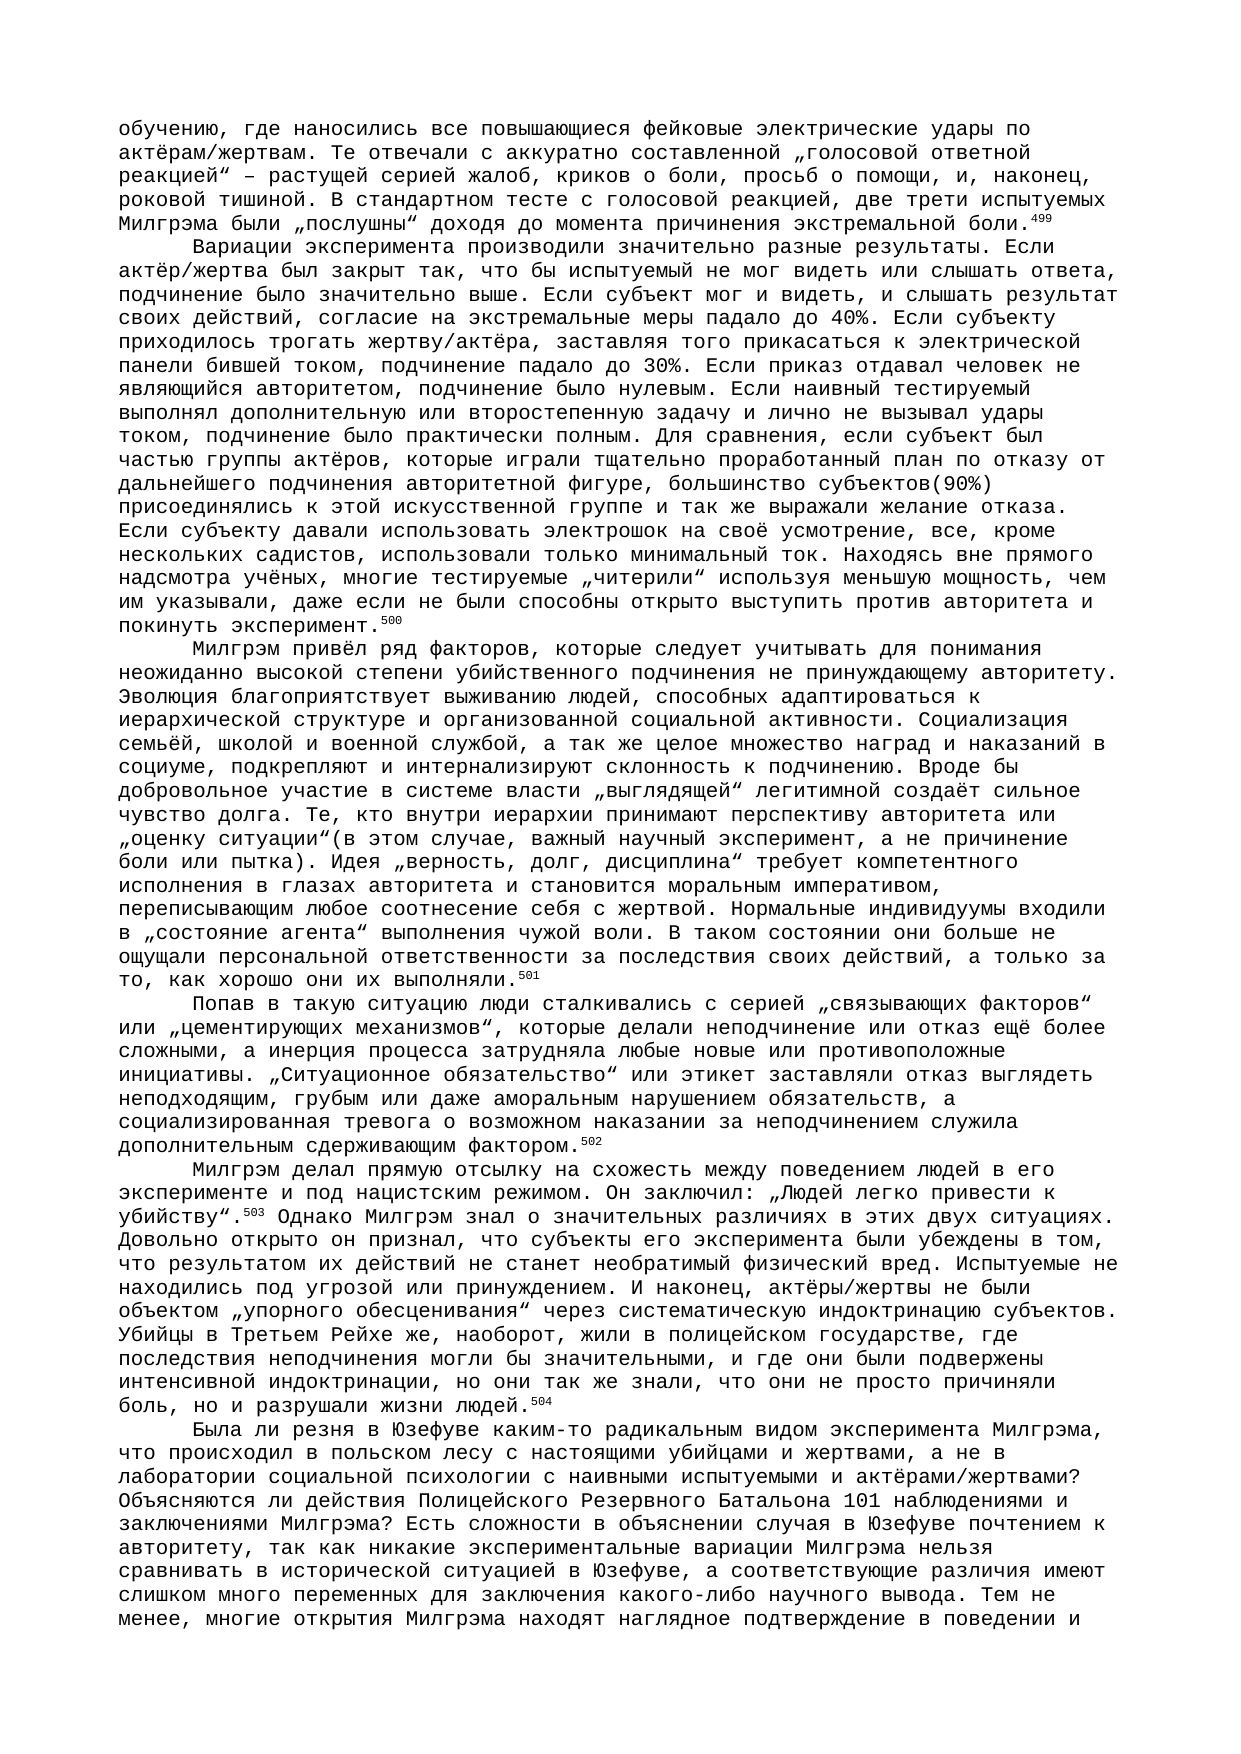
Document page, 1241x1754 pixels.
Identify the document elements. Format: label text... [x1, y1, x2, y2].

text Милгрэм привёл ряд факторов, которые следует учитывать для понимания неожиданно высокой степени убийственного подчинения не принуждающему авторитету. Эволюция благоприятствует выживанию людей, способных адаптироваться к иерархической структуре и организованной социальной активности. Социализация семьёй, школой и военной службой, а так же целое множество наград и наказаний в социуме, подкрепляют и интернализируют склонность к подчинению. Вроде бы добровольное участие в системе власти „выглядящей“ легитимной создаёт сильное чувство долга. Те, кто внутри иерархии принимают перспективу авторитета или „оценку ситуации“(в этом случае, важный научный эксперимент, а не причинение боли или пытка). Идея „верность, долг, дисциплина“ требует компетентного исполнения в глазах авторитета и становится моральным императивом, переписывающим любое соотнесение себя с жертвой. Нормальные индивидуумы входили в „состояние агента“ выполнения чужой воли. В таком состоянии они больше не ощущали персональной ответственности за последствия своих действий, а только за то, как хорошо они их выполняли. [118, 638, 1122, 993]
text обучению, где наносились все повышающиеся фейковые электрические удары по актёрам/жертвам. Те отвечали с аккуратно составленной „голосовой ответной реакцией“ – растущей серией жалоб, криков о боли, просьб о помощи, и, наконец, роковой тишиной. В стандартном тесте с голосовой реакцией, две трети испытуемых Милгрэма были „послушны“ доходя до момента причинения экстремальной боли. [118, 118, 1122, 236]
text Милгрэм делал прямую отсылку на схожесть между поведением людей в его эксперименте и под нацистским режимом. Он заключил: „Людей легко привести к убийству“. Однако Милгрэм знал о значительных различиях в этих двух ситуациях. Довольно открыто он признал, что субъекты его эксперимента были убеждены в том, что результатом их действий не станет необратимый физический вред. Испытуемые не находились под угрозой или принуждением. И наконец, актёры/жертвы не были объектом „упорного обесценивания“ через систематическую индоктринацию субъектов. Убийцы в Третьем Рейхе же, наоборот, жили в полицейском государстве, где последствия неподчинения могли бы значительными, и где они были подвержены интенсивной индоктринации, но они так же знали, что они не просто причиняли боль, но и разрушали жизни людей. [118, 1158, 1122, 1419]
text Была ли резня в Юзефуве каким-то радикальным видом эксперимента Милгрэма, что происходил в польском лесу с настоящими убийцами и жертвами, а не в лаборатории социальной психологии с наивными испытуемыми и актёрами/жертвами? Объясняются ли действия Полицейского Резервного Батальона 101 наблюдениями и заключениями Милгрэма? Есть сложности в объяснении случая в Юзефуве почтением к авторитету, так как никакие экспериментальные вариации Милгрэма нельзя сравнивать в исторической ситуацией в Юзефуве, а соответствующие различия имеют слишком много переменных для заключения какого-либо научного вывода. Тем не менее, многие открытия Милгрэма находят наглядное подтверждение в поведении и [118, 1419, 1122, 1631]
text Вариации эксперимента производили значительно разные результаты. Если актёр/жертва был закрыт так, что бы испытуемый не мог видеть или слышать ответа, подчинение было значительно выше. Если субъект мог и видеть, и слышать результат своих действий, согласие на экстремальные меры падало до 40%. Если субъекту приходилось трогать жертву/актёра, заставляя того прикасаться к электрической панели бившей током, подчинение падало до 30%. Если приказ отдавал человек не являющийся авторитетом, подчинение было нулевым. Если наивный тестируемый выполнял дополнительную или второстепенную задачу и лично не вызывал удары током, подчинение было практически полным. Для сравнения, если субъект был частью группы актёров, которые играли тщательно проработанный план по отказу от дальнейшего подчинения авторитетной фигуре, большинство субъектов(90%) присоединялись к этой искусственной группе и так же выражали желание отказа. Если субъекту давали использовать электрошок на своё усмотрение, все, кроме нескольких садистов, использовали только минимальный ток. Находясь вне прямого надсмотра учёных, многие тестируемые „читерили“ используя меньшую мощность, чем им указывали, даже если не были способны открыто выступить против авторитета и покинуть эксперимент. [118, 236, 1122, 638]
text Попав в такую ситуацию люди сталкивались с серией „связывающих факторов“ или „цементирующих механизмов“, которые делали неподчинение или отказ ещё более сложными, а инерция процесса затрудняла любые новые или противоположные инициативы. „Ситуационное обязательство“ или этикет заставляли отказ выглядеть неподходящим, грубым или даже аморальным нарушением обязательств, а социализированная тревога о возможном наказании за неподчинением служила дополнительным сдерживающим фактором. [118, 993, 1122, 1158]
